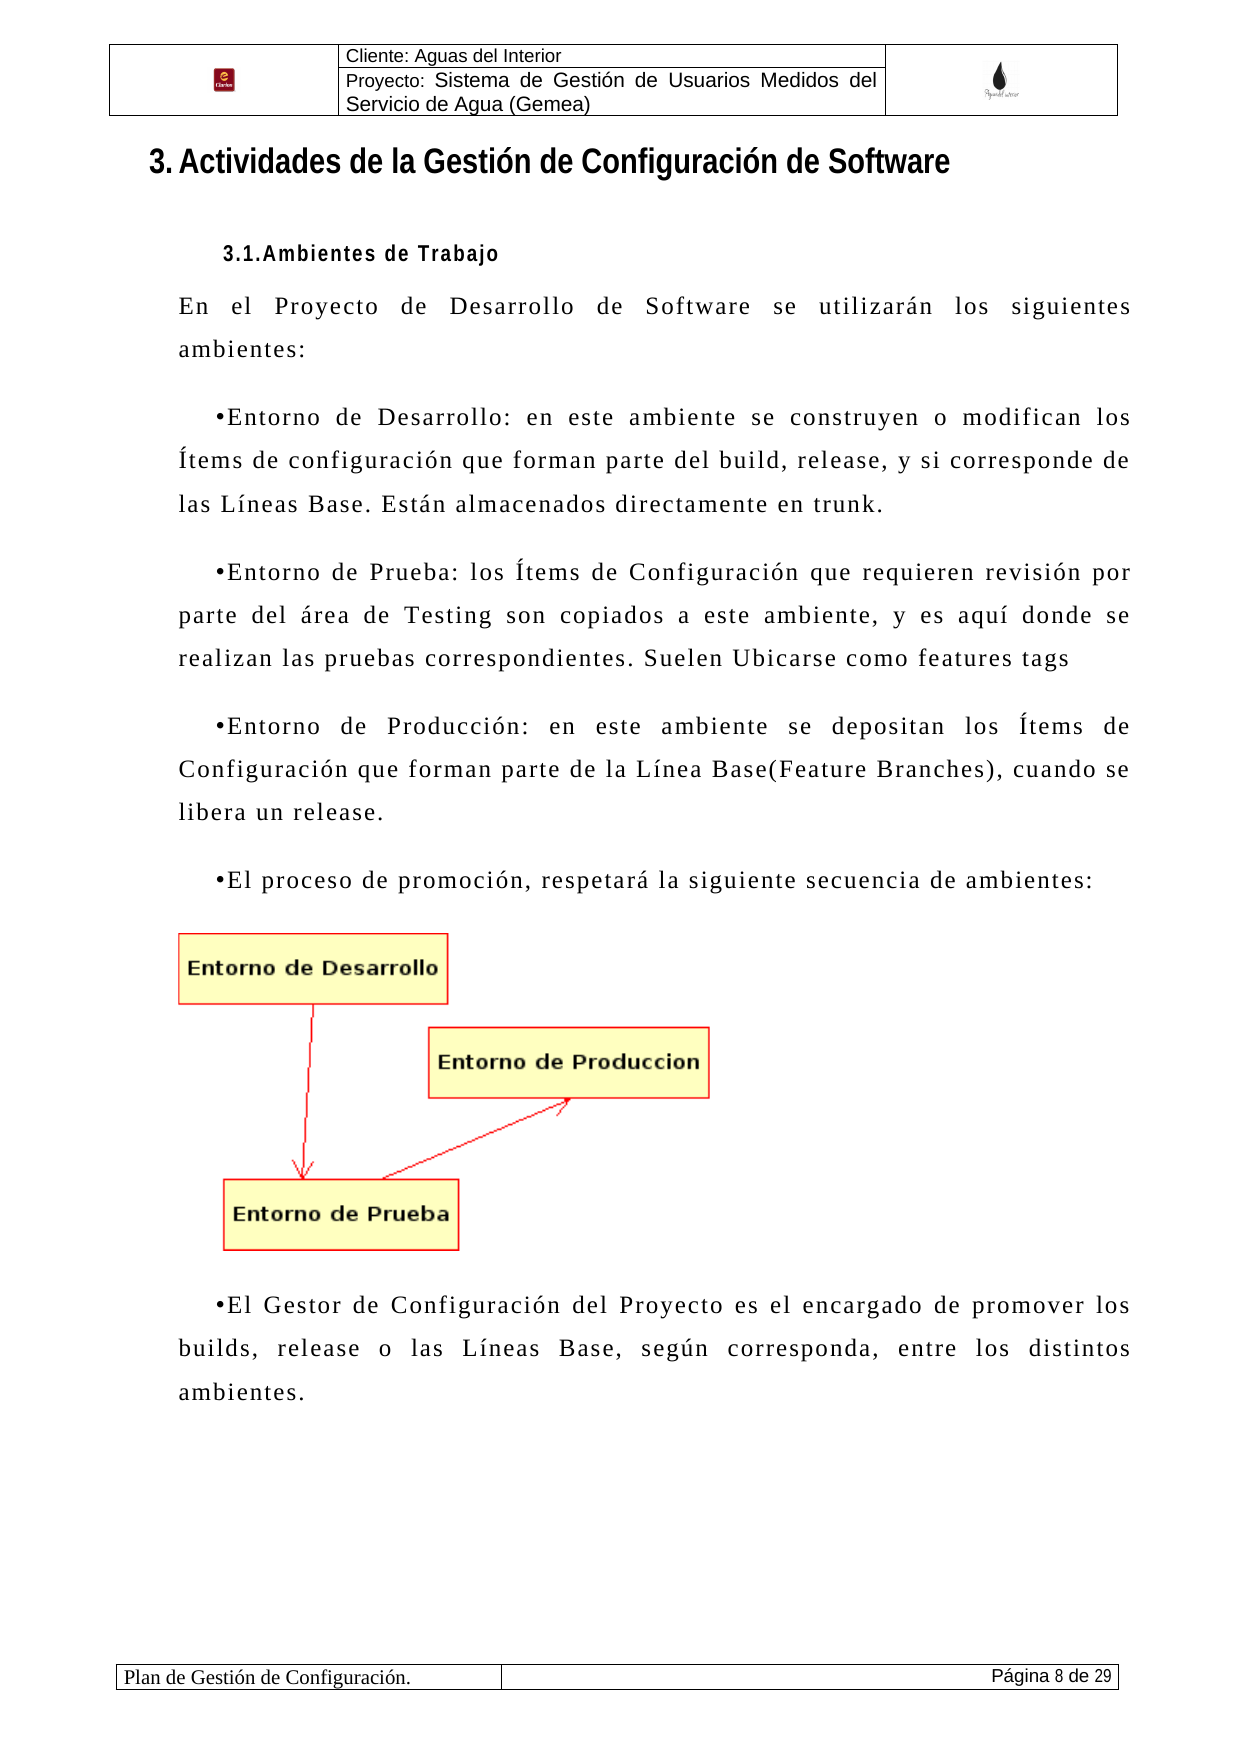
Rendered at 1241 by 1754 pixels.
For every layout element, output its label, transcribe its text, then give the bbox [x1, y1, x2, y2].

picture [207, 67, 241, 93]
list El proceso de promoción, respetará la siguiente secuencia de ambientes: [178, 866, 1131, 894]
list Entorno de Desarrollo: en este ambiente se construyen o modifican los Ítems de configuración que forman parte del build, release, y si corresponde de las Líneas Base. Están almacenados directamente en trunk. [178, 402, 1131, 517]
list Actividades de la Gestión de Configuración de Software [141, 140, 1131, 181]
list Entorno de Producción: en este ambiente se depositan los Ítems de Configuración que forman parte de la Línea Base(Feature Branches), cuando se libera un release. [178, 711, 1131, 826]
list El Gestor de Configuración del Proyecto es el encargado de promover los builds, release o las Líneas Base, según corresponda, entre los distintos ambientes. [178, 1290, 1131, 1405]
picture [178, 933, 710, 1251]
list En el Proyecto de Desarrollo de Software se utilizarán los siguientes ambientes: [178, 291, 1131, 363]
subtitle Ambientes de Trabajo [216, 240, 1131, 266]
list Entorno de Prueba: los Ítems de Configuración que requieren revisión por parte del área de Testing son copiados a este ambiente, y es aquí donde se realizan las pruebas correspondientes. Suelen Ubicarse como features tags [178, 557, 1131, 672]
